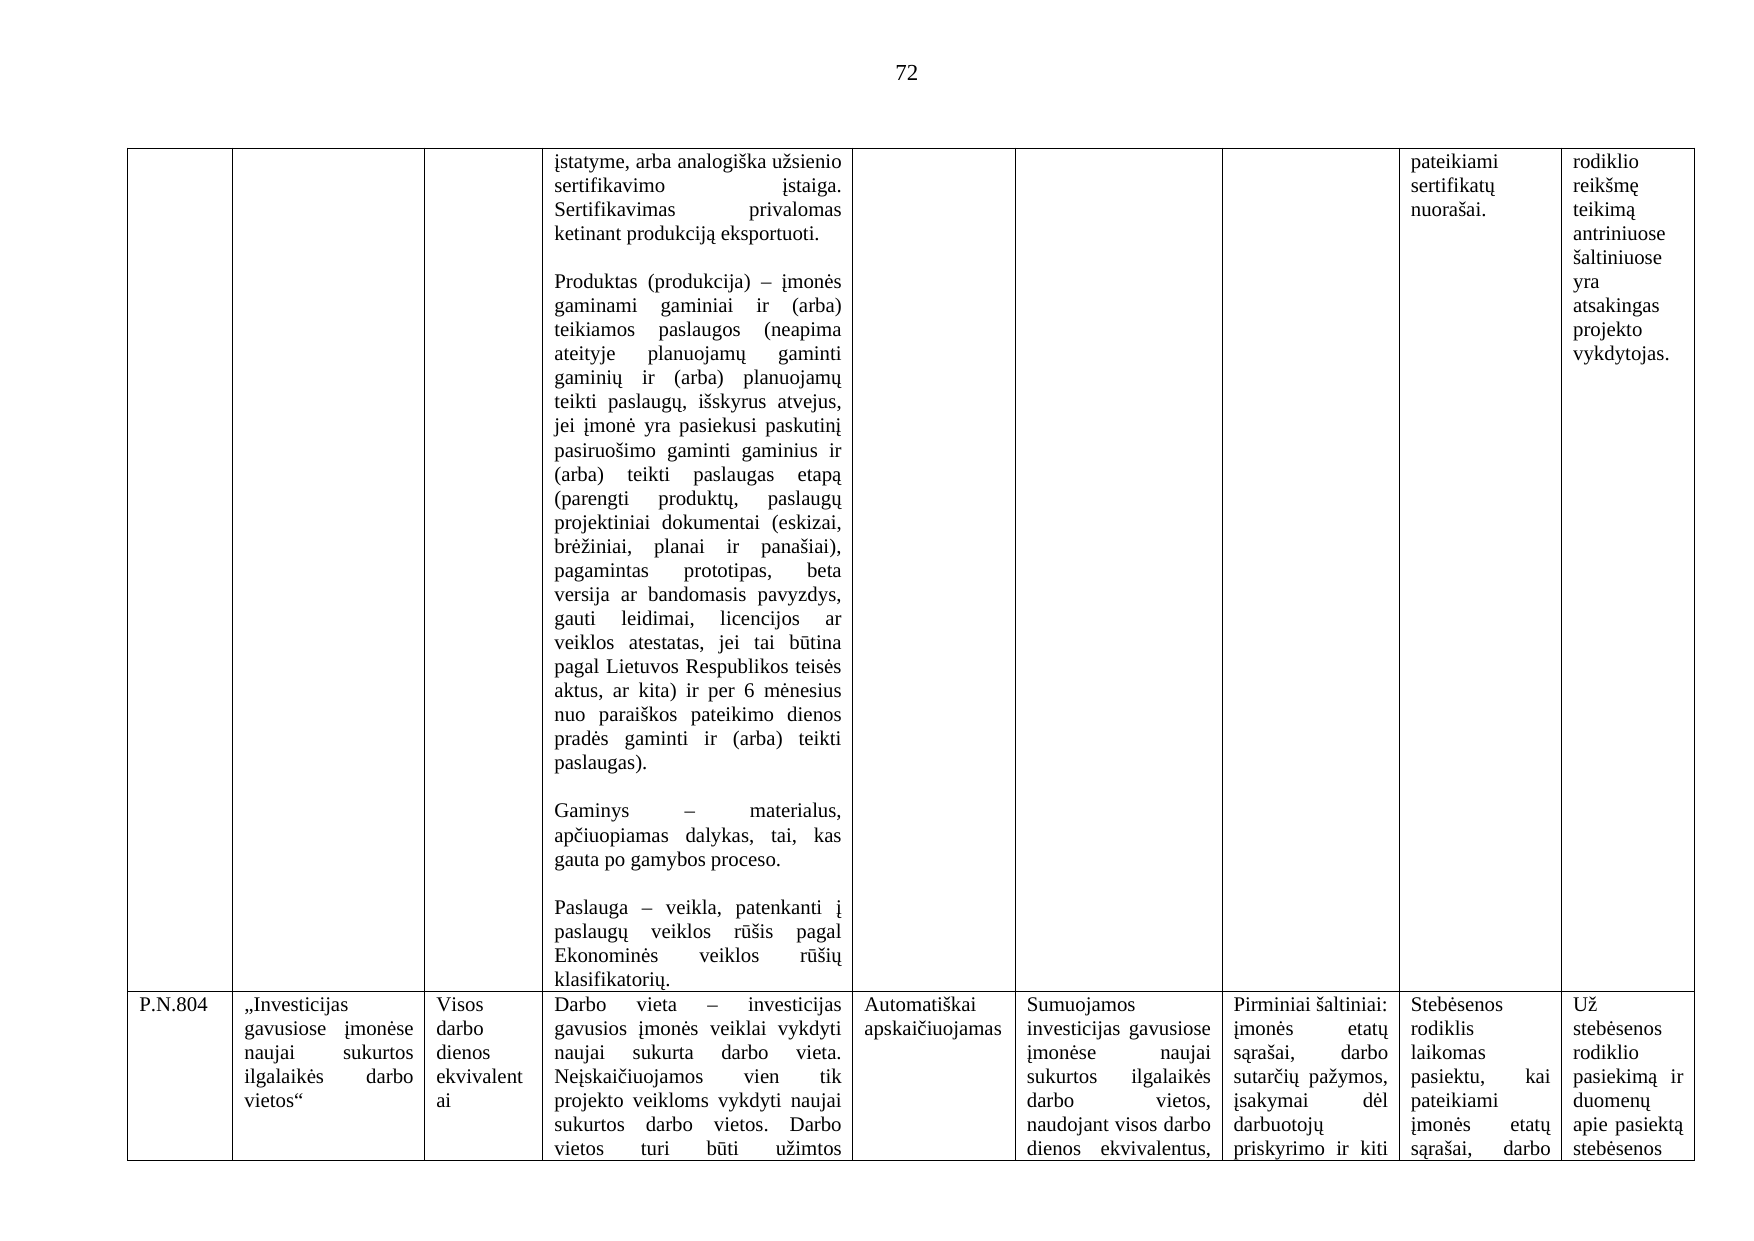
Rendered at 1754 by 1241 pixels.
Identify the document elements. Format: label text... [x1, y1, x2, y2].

table_cell Sumuojamos investicijas gavusiose įmonėse naujai sukurtos ilgalaikės darbo vietos, naudojant visos darbo dienos ekvivalentus, [1016, 992, 1222, 1160]
table_cell Už stebėsenos rodiklio pasiekimą ir duomenų apie pasiektą stebėsenos [1562, 992, 1694, 1160]
table_cell rodiklio reikšmę teikimą antriniuose šaltiniuose yra atsakingas projekto vykdytojas. [1562, 149, 1694, 991]
table_cell Automatiškai apskaičiuojamas [853, 992, 1015, 1160]
table_cell P.N.804 [128, 992, 232, 1160]
table_cell [1016, 149, 1222, 991]
table_cell [853, 149, 1015, 991]
table_cell Stebėsenos rodiklis laikomas pasiektu, kai pateikiami įmonės etatų sąrašai, darbo [1400, 992, 1561, 1160]
table_cell [425, 149, 542, 991]
table_cell Darbo vieta – investicijas gavusios įmonės veiklai vykdyti naujai sukurta darbo vieta. Neįskaičiuojamos vien tik projekto veikloms vykdyti naujai sukurtos darbo vietos. Darbo vietos turi būti užimtos [543, 992, 852, 1160]
table_cell Visos darbo dienos ekvivalentai [425, 992, 542, 1160]
table_cell pateikiami sertifikatų nuorašai. [1400, 149, 1561, 991]
table_cell Pirminiai šaltiniai: įmonės etatų sąrašai, darbo sutarčių pažymos, įsakymai dėl darbuotojų priskyrimo ir kiti [1223, 992, 1399, 1160]
table_cell [233, 149, 424, 991]
table_cell [1223, 149, 1399, 991]
table_cell įstatyme, arba analogiška užsienio sertifikavimo įstaiga. Sertifikavimas privalomas ketinant produkciją eksportuoti. Produktas (produkcija) – įmonės gaminami gaminiai ir (arba) teikiamos paslaugos (neapima ateityje planuojamų gaminti gaminių ir (arba) planuojamų teikti paslaugų, išskyrus atvejus, jei įmonė yra pasiekusi paskutinį pasiruošimo gaminti gaminius ir (arba) teikti paslaugas etapą (parengti produktų, paslaugų projektiniai dokumentai (eskizai, brėžiniai, planai ir panašiai), pagamintas prototipas, beta versija ar bandomasis pavyzdys, gauti leidimai, licencijos ar veiklos atestatas, jei tai būtina pagal Lietuvos Respublikos teisės aktus, ar kita) ir per 6 mėnesius nuo paraiškos pateikimo dienos pradės gaminti ir (arba) teikti paslaugas). Gaminys – materialus, apčiuopiamas dalykas, tai, kas gauta po gamybos proceso. Paslauga – veikla, patenkanti į paslaugų veiklos rūšis pagal Ekonominės veiklos rūšių klasifikatorių. [543, 149, 852, 991]
table_cell [128, 149, 232, 991]
table_cell „Investicijas gavusiose įmonėse naujai sukurtos ilgalaikės darbo vietos“ [233, 992, 424, 1160]
